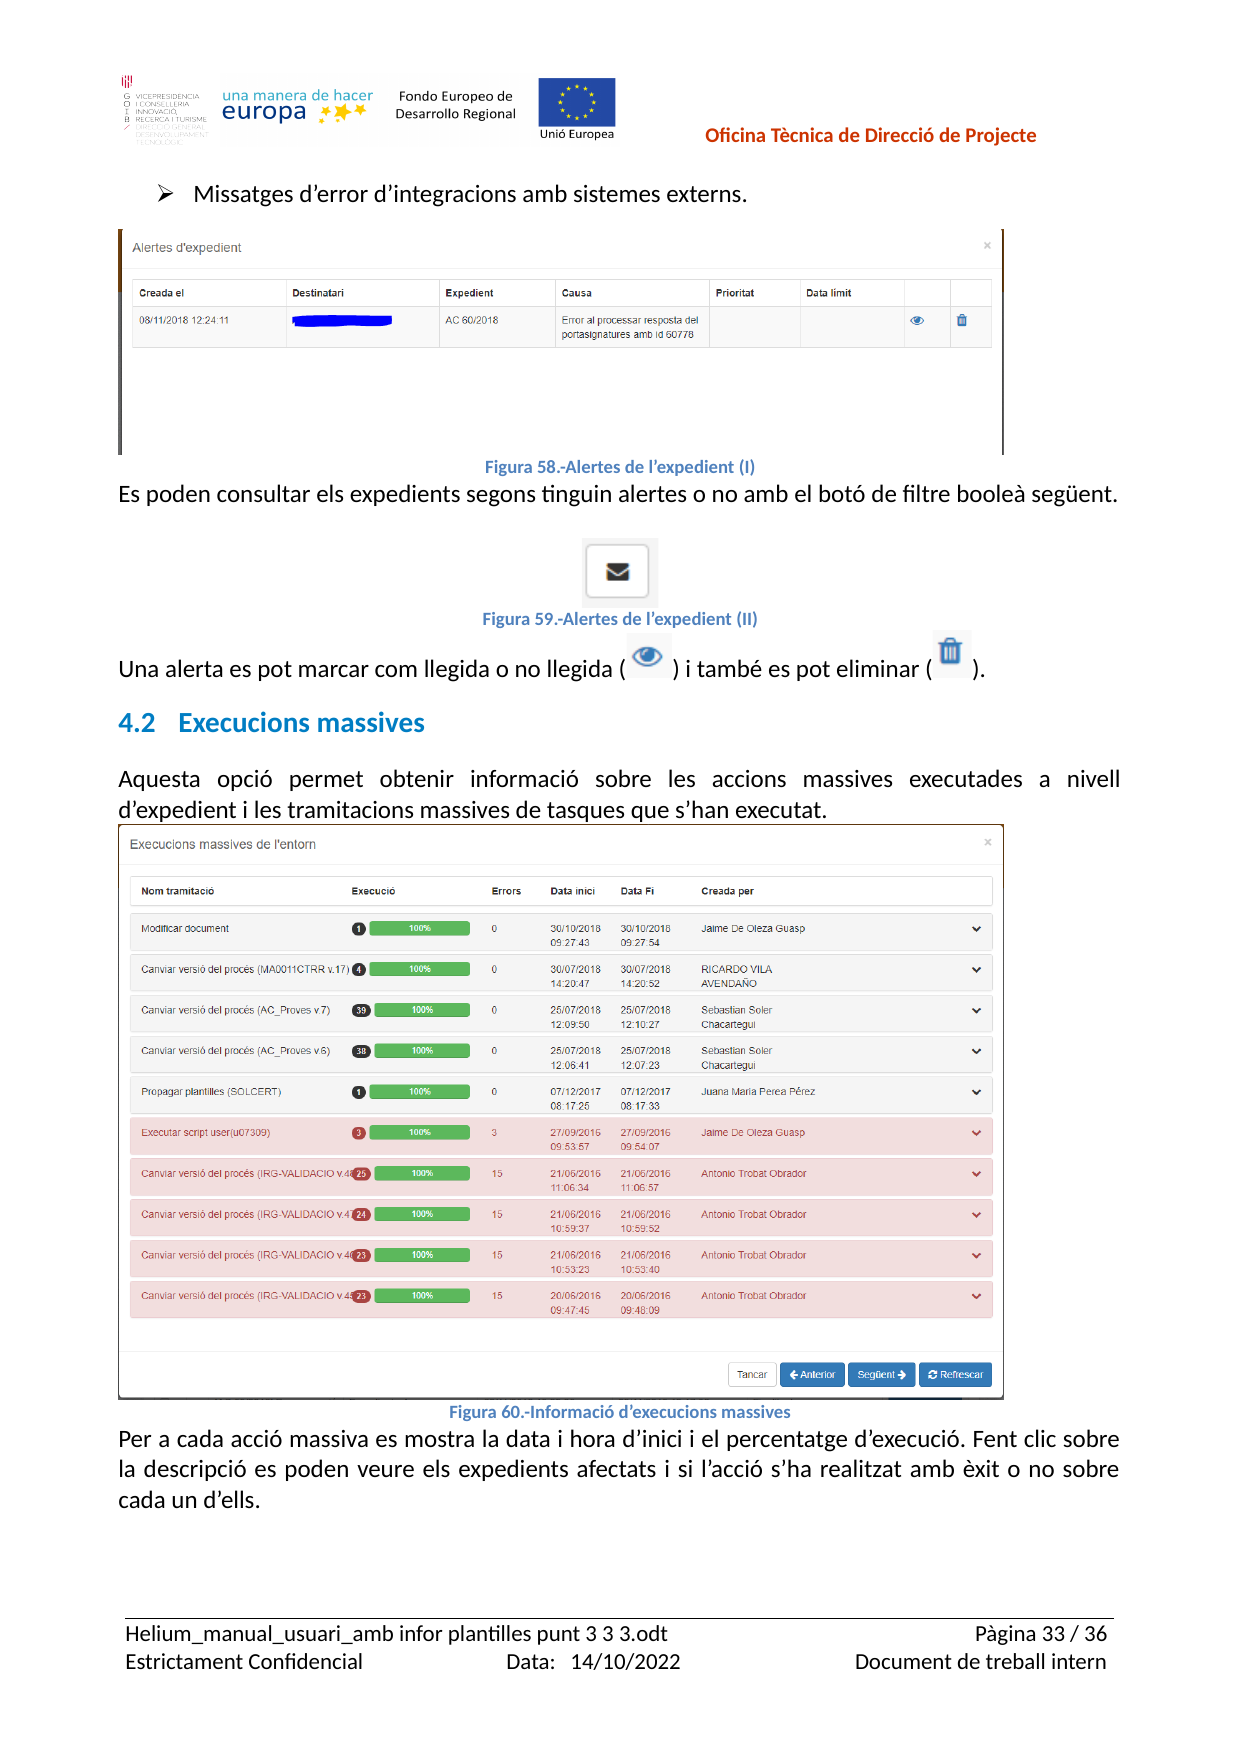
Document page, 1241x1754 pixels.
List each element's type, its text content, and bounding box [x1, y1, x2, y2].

picture [626, 633, 672, 678]
picture [118, 73, 213, 147]
text Figura 58.-Alertes de l’expedient (I) [118, 455, 1122, 478]
text Aquesta opció permet obtenir informació sobre les accions massives executades a nivell d’expedient i les tramitacions massives de tasques que s’han executat. [118, 763, 1122, 824]
picture [932, 630, 972, 678]
text Figura 59.-Alertes de l’expedient (II) [118, 608, 1122, 631]
picture [219, 73, 621, 147]
picture [581, 538, 659, 608]
text Una alerta es pot marcar com llegida o no llegida () i també es pot eliminar (). [118, 631, 1122, 684]
picture [118, 824, 1004, 1400]
subtitle Execucions massives [118, 704, 1122, 740]
text Es poden consultar els expedients segons tinguin alertes o no amb el botó de filtre booleà següent. [118, 478, 1122, 508]
picture [118, 229, 1004, 455]
list Missatges d’error d’integracions amb sistemes externs. [156, 178, 1122, 208]
text Per a cada acció massiva es mostra la data i hora d’inici i el percentatge d’execució. Fent clic sobre la descripció es poden veure els expedients afectats i si l’acció s’ha realitzat amb èxit o no sobre cada un d’ells. [118, 1423, 1122, 1514]
text Figura 60.-Informació d’execucions massives [118, 1400, 1122, 1423]
